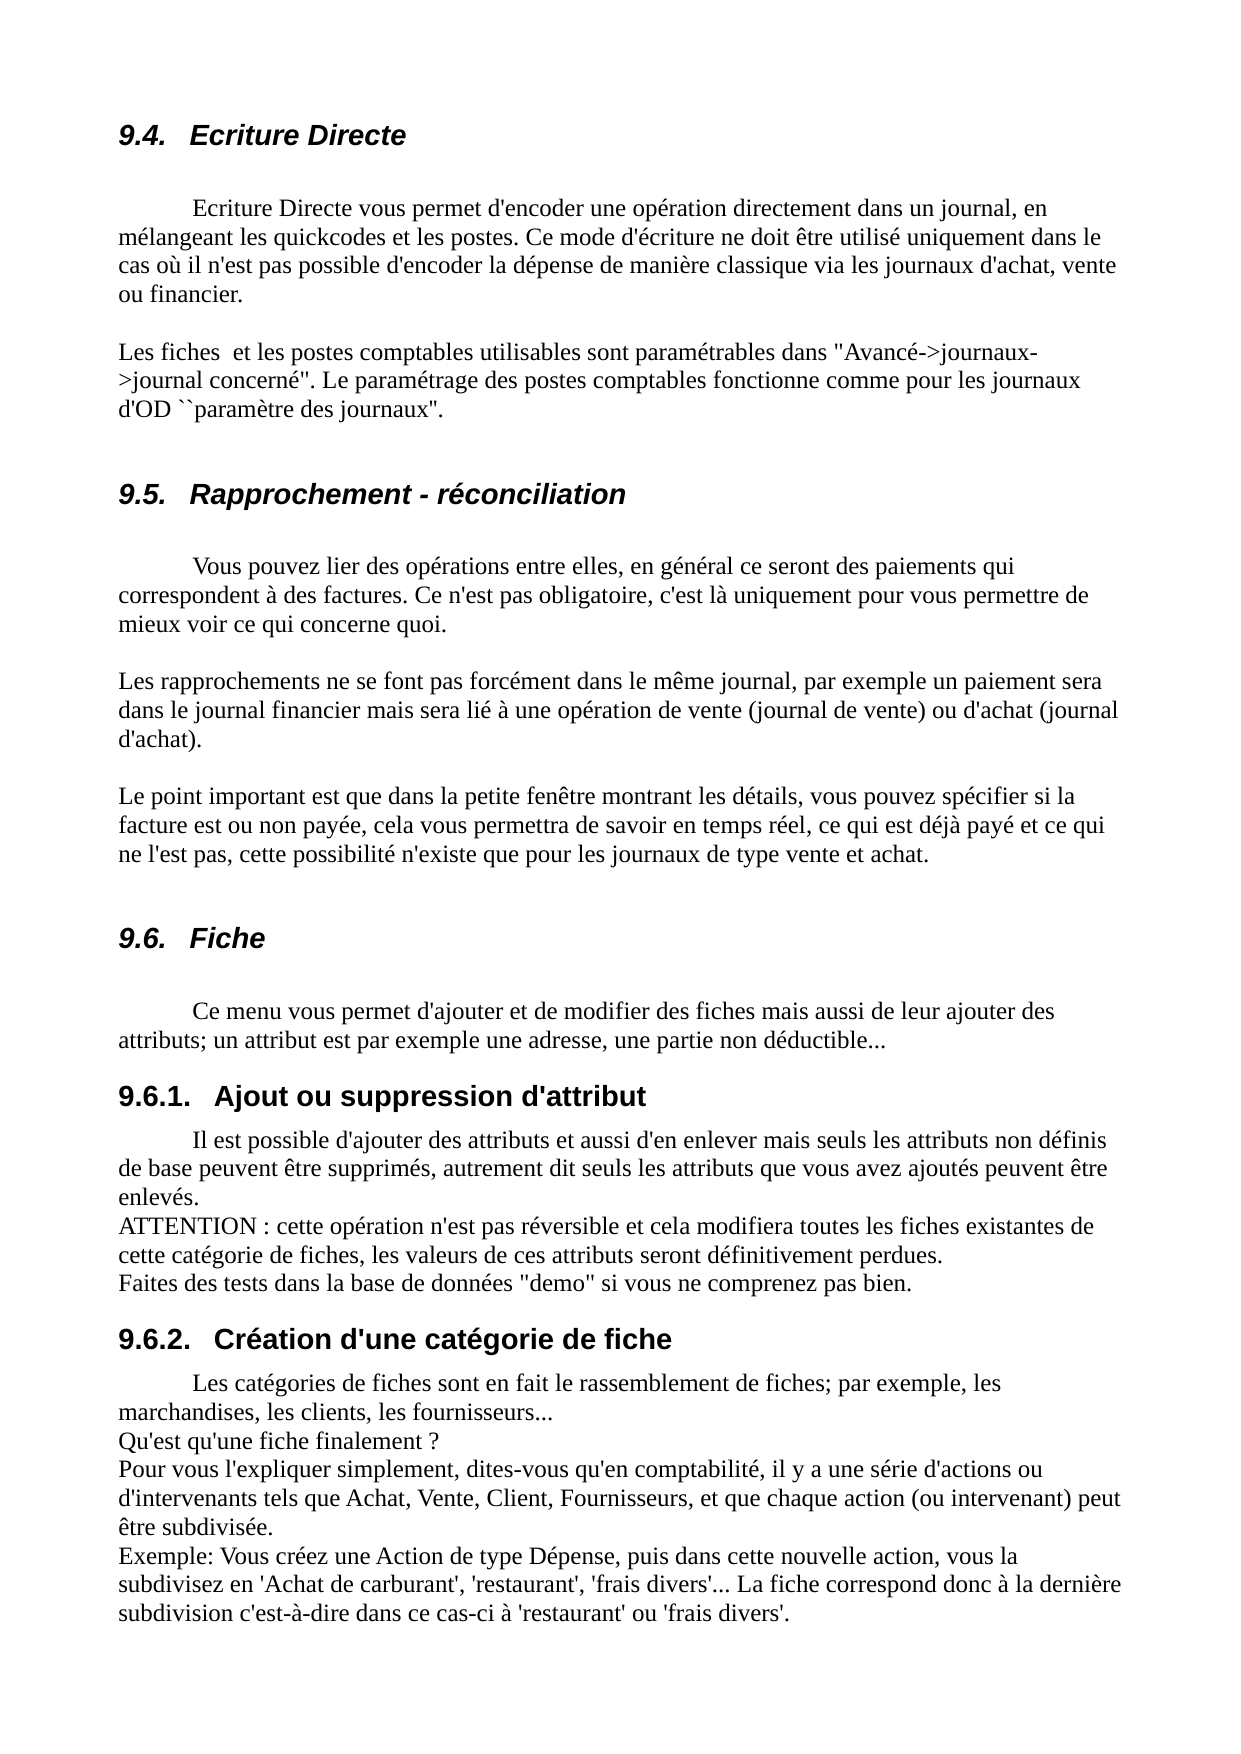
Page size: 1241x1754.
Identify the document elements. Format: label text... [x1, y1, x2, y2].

subtitle Ajout ou suppression d'attribut [118, 1079, 1122, 1112]
subtitle Rapprochement - réconciliation [118, 477, 1122, 510]
text Il est possible d'ajouter des attributs et aussi d'en enlever mais seuls les attributs non définis de base peuvent être supprimés, autrement dit seuls les attributs que vous avez ajoutés peuvent être enlevés. [118, 1125, 1122, 1211]
text Faites des tests dans la base de données "demo" si vous ne comprenez pas bien. [118, 1268, 1122, 1297]
text Qu'est qu'une fiche finalement ? [118, 1426, 1122, 1454]
text Les catégories de fiches sont en fait le rassemblement de fiches; par exemple, les marchandises, les clients, les fournisseurs... [118, 1368, 1122, 1426]
text Exemple: Vous créez une Action de type Dépense, puis dans cette nouvelle action, vous la subdivisez en 'Achat de carburant', 'restaurant', 'frais divers'... La fiche correspond donc à la dernière subdivision c'est-à-dire dans ce cas-ci à 'restaurant' ou 'frais divers'. [118, 1541, 1122, 1627]
text Pour vous l'expliquer simplement, dites-vous qu'en comptabilité, il y a une série d'actions ou d'intervenants tels que Achat, Vente, Client, Fournisseurs, et que chaque action (ou intervenant) peut être subdivisée. [118, 1454, 1122, 1541]
text Les fiches et les postes comptables utilisables sont paramétrables dans "Avancé->journaux->journal concerné". Le paramétrage des postes comptables fonctionne comme pour les journaux d'OD ``paramètre des journaux''. [118, 337, 1122, 423]
subtitle Création d'une catégorie de fiche [118, 1322, 1122, 1356]
subtitle Ecriture Directe [118, 118, 1122, 152]
text Ecriture Directe vous permet d'encoder une opération directement dans un journal, en mélangeant les quickcodes et les postes. Ce mode d'écriture ne doit être utilisé uniquement dans le cas où il n'est pas possible d'encoder la dépense de manière classique via les journaux d'achat, vente ou financier. [118, 193, 1122, 308]
text Les rapprochements ne se font pas forcément dans le même journal, par exemple un paiement sera dans le journal financier mais sera lié à une opération de vente (journal de vente) ou d'achat (journal d'achat). [118, 666, 1122, 753]
text Le point important est que dans la petite fenêtre montrant les détails, vous pouvez spécifier si la facture est ou non payée, cela vous permettra de savoir en temps réel, ce qui est déjà payé et ce qui ne l'est pas, cette possibilité n'existe que pour les journaux de type vente et achat. [118, 781, 1122, 868]
text Ce menu vous permet d'ajouter et de modifier des fiches mais aussi de leur ajouter des attributs; un attribut est par exemple une adresse, une partie non déductible... [118, 996, 1122, 1054]
text ATTENTION : cette opération n'est pas réversible et cela modifiera toutes les fiches existantes de cette catégorie de fiches, les valeurs de ces attributs seront définitivement perdues. [118, 1211, 1122, 1268]
text Vous pouvez lier des opérations entre elles, en général ce seront des paiements qui correspondent à des factures. Ce n'est pas obligatoire, c'est là uniquement pour vous permettre de mieux voir ce qui concerne quoi. [118, 551, 1122, 638]
subtitle Fiche [118, 921, 1122, 955]
